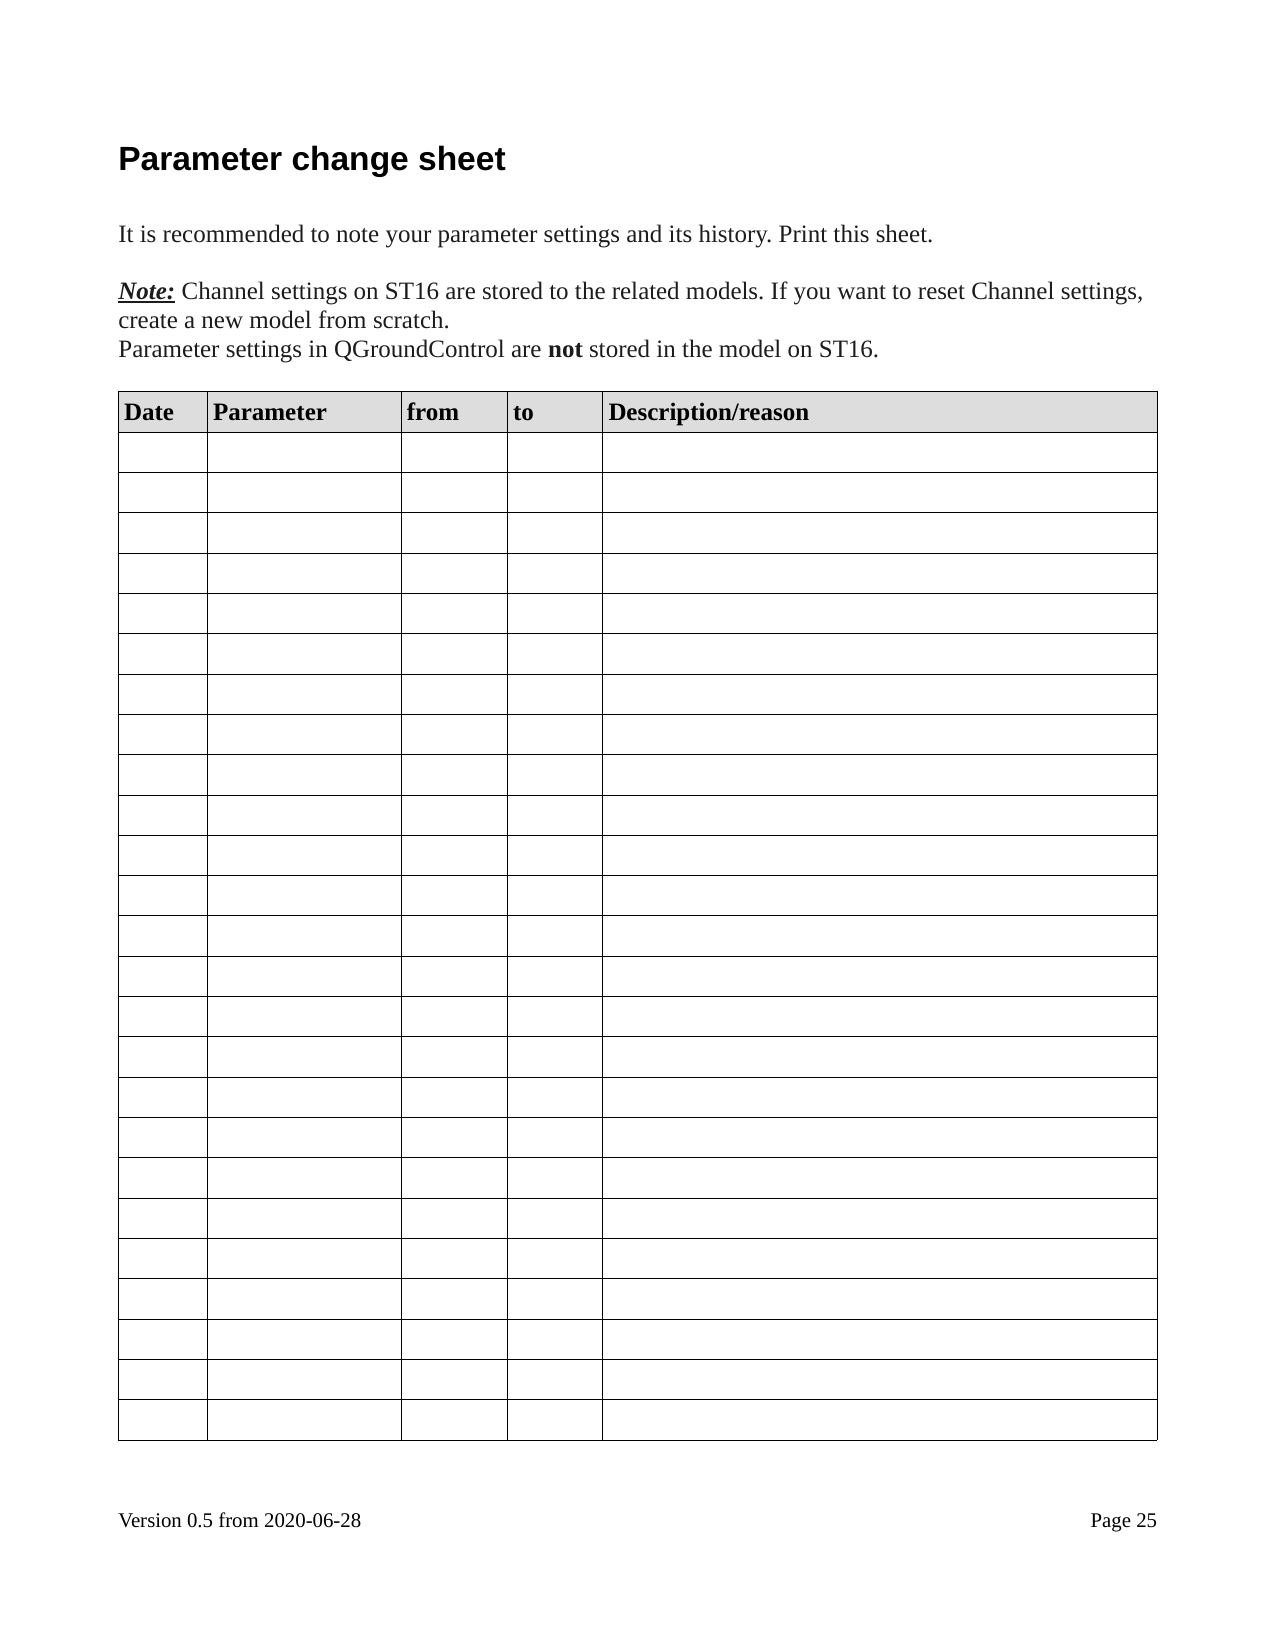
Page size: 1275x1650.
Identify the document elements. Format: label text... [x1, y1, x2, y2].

table_cell [508, 836, 602, 875]
table_cell [508, 997, 602, 1036]
table_cell [402, 876, 507, 915]
table_cell [603, 755, 1157, 794]
table_cell [119, 755, 207, 794]
table_cell [603, 715, 1157, 754]
table_cell [402, 433, 507, 472]
table_cell [208, 755, 401, 794]
table_cell [119, 1118, 207, 1157]
table_cell [208, 1320, 401, 1359]
table_cell [508, 473, 602, 512]
table_cell [603, 634, 1157, 673]
table_cell [208, 554, 401, 593]
table_cell [402, 755, 507, 794]
table_cell [402, 1037, 507, 1077]
table_cell [603, 1118, 1157, 1157]
table_cell [208, 675, 401, 714]
table_cell [603, 916, 1157, 956]
table_cell [119, 1037, 207, 1077]
table_cell [508, 1279, 602, 1318]
table_cell [603, 554, 1157, 593]
table_cell [508, 513, 602, 553]
table_cell [603, 594, 1157, 633]
table_cell [603, 675, 1157, 714]
table_cell [402, 675, 507, 714]
table_cell [508, 634, 602, 673]
text Note: Channel settings on ST16 are stored to the related models. If you want to reset Channel settings, create a new model from scratch. [118, 276, 1157, 334]
table_cell [508, 1320, 602, 1359]
table_cell [402, 997, 507, 1036]
text It is recommended to note your parameter settings and its history. Print this sheet. [118, 219, 1157, 248]
table_cell [402, 634, 507, 673]
table_cell [508, 715, 602, 754]
table_cell [402, 1158, 507, 1198]
table_cell [402, 1279, 507, 1318]
table_cell [508, 675, 602, 714]
subtitle Parameter change sheet [118, 139, 1157, 178]
table_cell [508, 594, 602, 633]
table_cell [402, 594, 507, 633]
table_cell [402, 1118, 507, 1157]
table_cell [603, 957, 1157, 996]
table_cell [603, 1400, 1157, 1439]
table_cell [508, 796, 602, 835]
table_cell [208, 473, 401, 512]
table_cell [508, 1400, 602, 1439]
table_cell [508, 433, 602, 472]
table_header from [402, 392, 507, 432]
table_cell [508, 1199, 602, 1238]
table_header Description/reason [603, 392, 1157, 432]
table_cell [119, 675, 207, 714]
table_cell [603, 1199, 1157, 1238]
table_cell [508, 1239, 602, 1278]
table_cell [603, 1279, 1157, 1318]
table_cell [508, 1037, 602, 1077]
table_cell [119, 473, 207, 512]
table_cell [208, 1199, 401, 1238]
table_header Parameter [208, 392, 401, 432]
table_cell [402, 957, 507, 996]
table_cell [119, 433, 207, 472]
table_cell [208, 1158, 401, 1198]
table_cell [119, 916, 207, 956]
table_cell [119, 796, 207, 835]
table_cell [119, 1360, 207, 1399]
table_cell [603, 997, 1157, 1036]
table_cell [402, 836, 507, 875]
table_cell [208, 1400, 401, 1439]
table_cell [603, 796, 1157, 835]
table_cell [402, 1360, 507, 1399]
table_cell [208, 997, 401, 1036]
table_cell [508, 1078, 602, 1117]
table_cell [208, 836, 401, 875]
table_cell [603, 473, 1157, 512]
table_cell [119, 997, 207, 1036]
table_cell [402, 1199, 507, 1238]
table_cell [402, 796, 507, 835]
table_cell [208, 1279, 401, 1318]
table_cell [208, 1037, 401, 1077]
table_cell [603, 836, 1157, 875]
table_cell [119, 1400, 207, 1439]
table_cell [208, 916, 401, 956]
table_cell [603, 876, 1157, 915]
text Parameter settings in QGroundControl are not stored in the model on ST16. [118, 334, 1157, 363]
table_cell [603, 1078, 1157, 1117]
table_cell [402, 513, 507, 553]
table_cell [402, 715, 507, 754]
table_cell [208, 513, 401, 553]
table_cell [208, 876, 401, 915]
table_cell [603, 1239, 1157, 1278]
table_header to [508, 392, 602, 432]
table_cell [508, 1158, 602, 1198]
table_cell [508, 554, 602, 593]
table_cell [508, 957, 602, 996]
table_cell [208, 433, 401, 472]
table_cell [119, 1279, 207, 1318]
table_cell [119, 957, 207, 996]
table_cell [508, 1360, 602, 1399]
table_cell [402, 1239, 507, 1278]
table_cell [208, 1360, 401, 1399]
table_cell [119, 513, 207, 553]
table_cell [402, 1400, 507, 1439]
table_cell [508, 916, 602, 956]
table_cell [119, 1078, 207, 1117]
table_header Date [119, 392, 207, 432]
table_cell [119, 1239, 207, 1278]
table_cell [603, 1360, 1157, 1399]
table_cell [208, 796, 401, 835]
table_cell [603, 1320, 1157, 1359]
table_cell [119, 715, 207, 754]
table_cell [402, 1078, 507, 1117]
table_cell [208, 957, 401, 996]
table_cell [402, 1320, 507, 1359]
table_cell [508, 876, 602, 915]
table_cell [119, 876, 207, 915]
table_cell [119, 836, 207, 875]
table_cell [208, 1118, 401, 1157]
table_cell [402, 916, 507, 956]
table_cell [402, 554, 507, 593]
table_cell [208, 1239, 401, 1278]
table_cell [603, 433, 1157, 472]
table_cell [208, 634, 401, 673]
table_cell [119, 1320, 207, 1359]
table_cell [208, 715, 401, 754]
table_cell [119, 1158, 207, 1198]
table_cell [208, 1078, 401, 1117]
table_cell [402, 473, 507, 512]
table_cell [603, 1037, 1157, 1077]
table_cell [119, 554, 207, 593]
table_cell [119, 634, 207, 673]
table_cell [603, 513, 1157, 553]
table_cell [508, 1118, 602, 1157]
table_cell [208, 594, 401, 633]
table_cell [508, 755, 602, 794]
table_cell [119, 1199, 207, 1238]
table_cell [603, 1158, 1157, 1198]
table_cell [119, 594, 207, 633]
